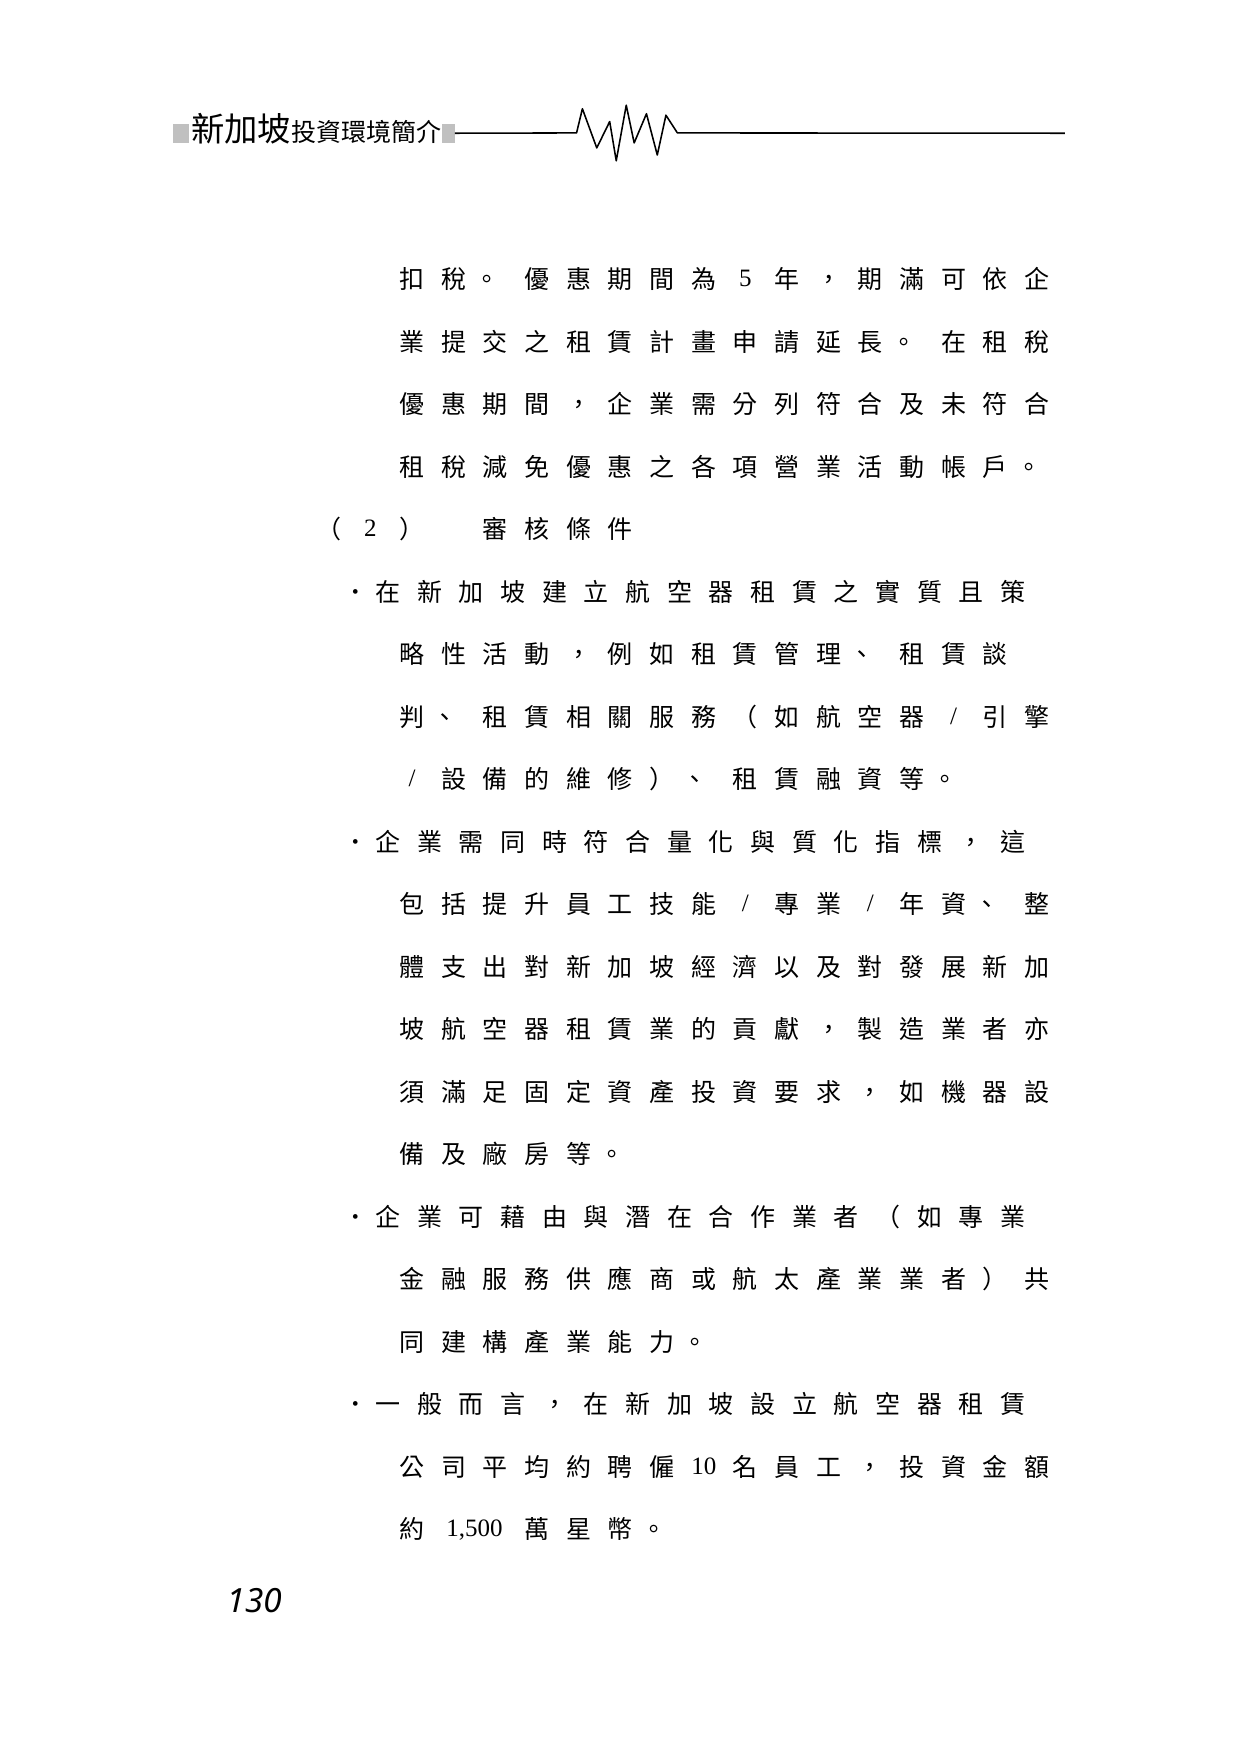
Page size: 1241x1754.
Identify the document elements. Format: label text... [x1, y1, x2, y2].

text ˙ 企業需同時符合量化與質化指標，這包括提升員工技能/專業/年資、整體支出對新加坡經濟以及對發展新加坡航空器租賃業的貢獻，製造業者亦須滿足固定資產投資要求，如機器設備及廠房等。 [330, 799, 1058, 1174]
text ˙ 在新加坡建立航空器租賃之實質且策略性活動，例如租賃管理、租賃談判、租賃相關服務（如航空器/引擎/設備的維修）、租賃融資等。 [330, 549, 1058, 799]
text ˙ 企業可藉由與潛在合作業者（如專業金融服務供應商或航太產業業者）共同建構產業能力。 [330, 1174, 1058, 1361]
text ˙ 一般而言，在新加坡設立航空器租賃公司平均約聘僱10名員工，投資金額約1,500萬星幣。 [330, 1361, 1058, 1549]
text 扣稅。優惠期間為5年，期滿可依企業提交之租賃計畫申請延長。在租稅優惠期間，企業需分列符合及未符合租稅減免優惠之各項營業活動帳戶。 [306, 236, 1058, 486]
text （2） 審核條件 [306, 486, 1058, 549]
